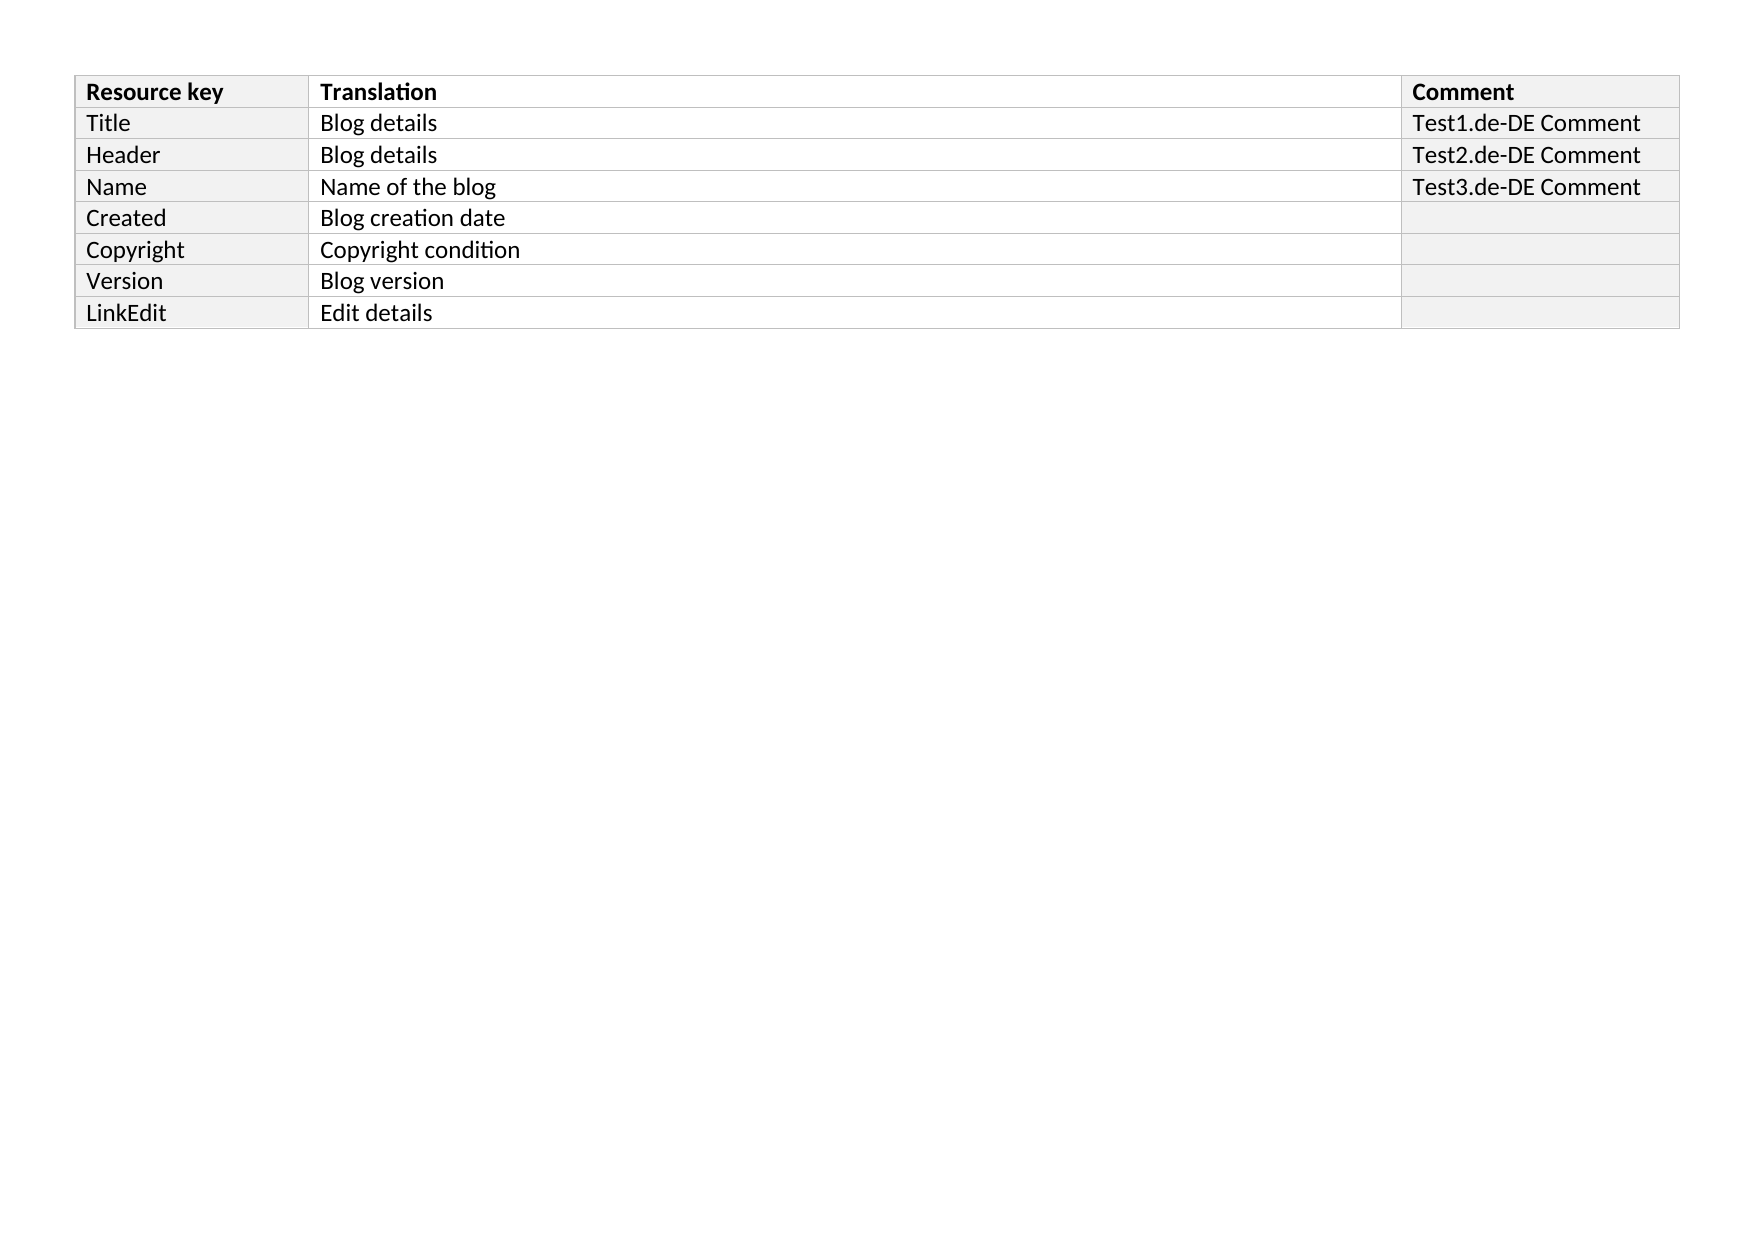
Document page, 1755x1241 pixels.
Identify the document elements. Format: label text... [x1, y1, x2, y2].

table_cell Title [76, 108, 308, 138]
table_header Resource key [76, 76, 308, 107]
table_cell [1402, 297, 1679, 327]
table_header Comment [1402, 76, 1679, 107]
table_cell Test1.de-DE Comment [1402, 108, 1679, 138]
table_cell Blog creation date [309, 202, 1401, 233]
table_cell Blog details [309, 139, 1401, 170]
table_header Translation [309, 76, 1401, 107]
table_cell Created [76, 202, 308, 233]
table_cell Name of the blog [309, 171, 1401, 201]
table_cell Test3.de-DE Comment [1402, 171, 1679, 201]
table_cell Name [76, 171, 308, 201]
table_cell Copyright [76, 234, 308, 264]
table_cell Test2.de-DE Comment [1402, 139, 1679, 170]
table_cell LinkEdit [76, 297, 308, 327]
table_cell [1402, 234, 1679, 264]
table_cell [1402, 202, 1679, 233]
table_cell Edit details [309, 297, 1401, 327]
table_cell Copyright condition [309, 234, 1401, 264]
table_cell Blog details [309, 108, 1401, 138]
table_cell [1402, 265, 1679, 296]
table_cell Header [76, 139, 308, 170]
table_cell Version [76, 265, 308, 296]
table_cell Blog version [309, 265, 1401, 296]
